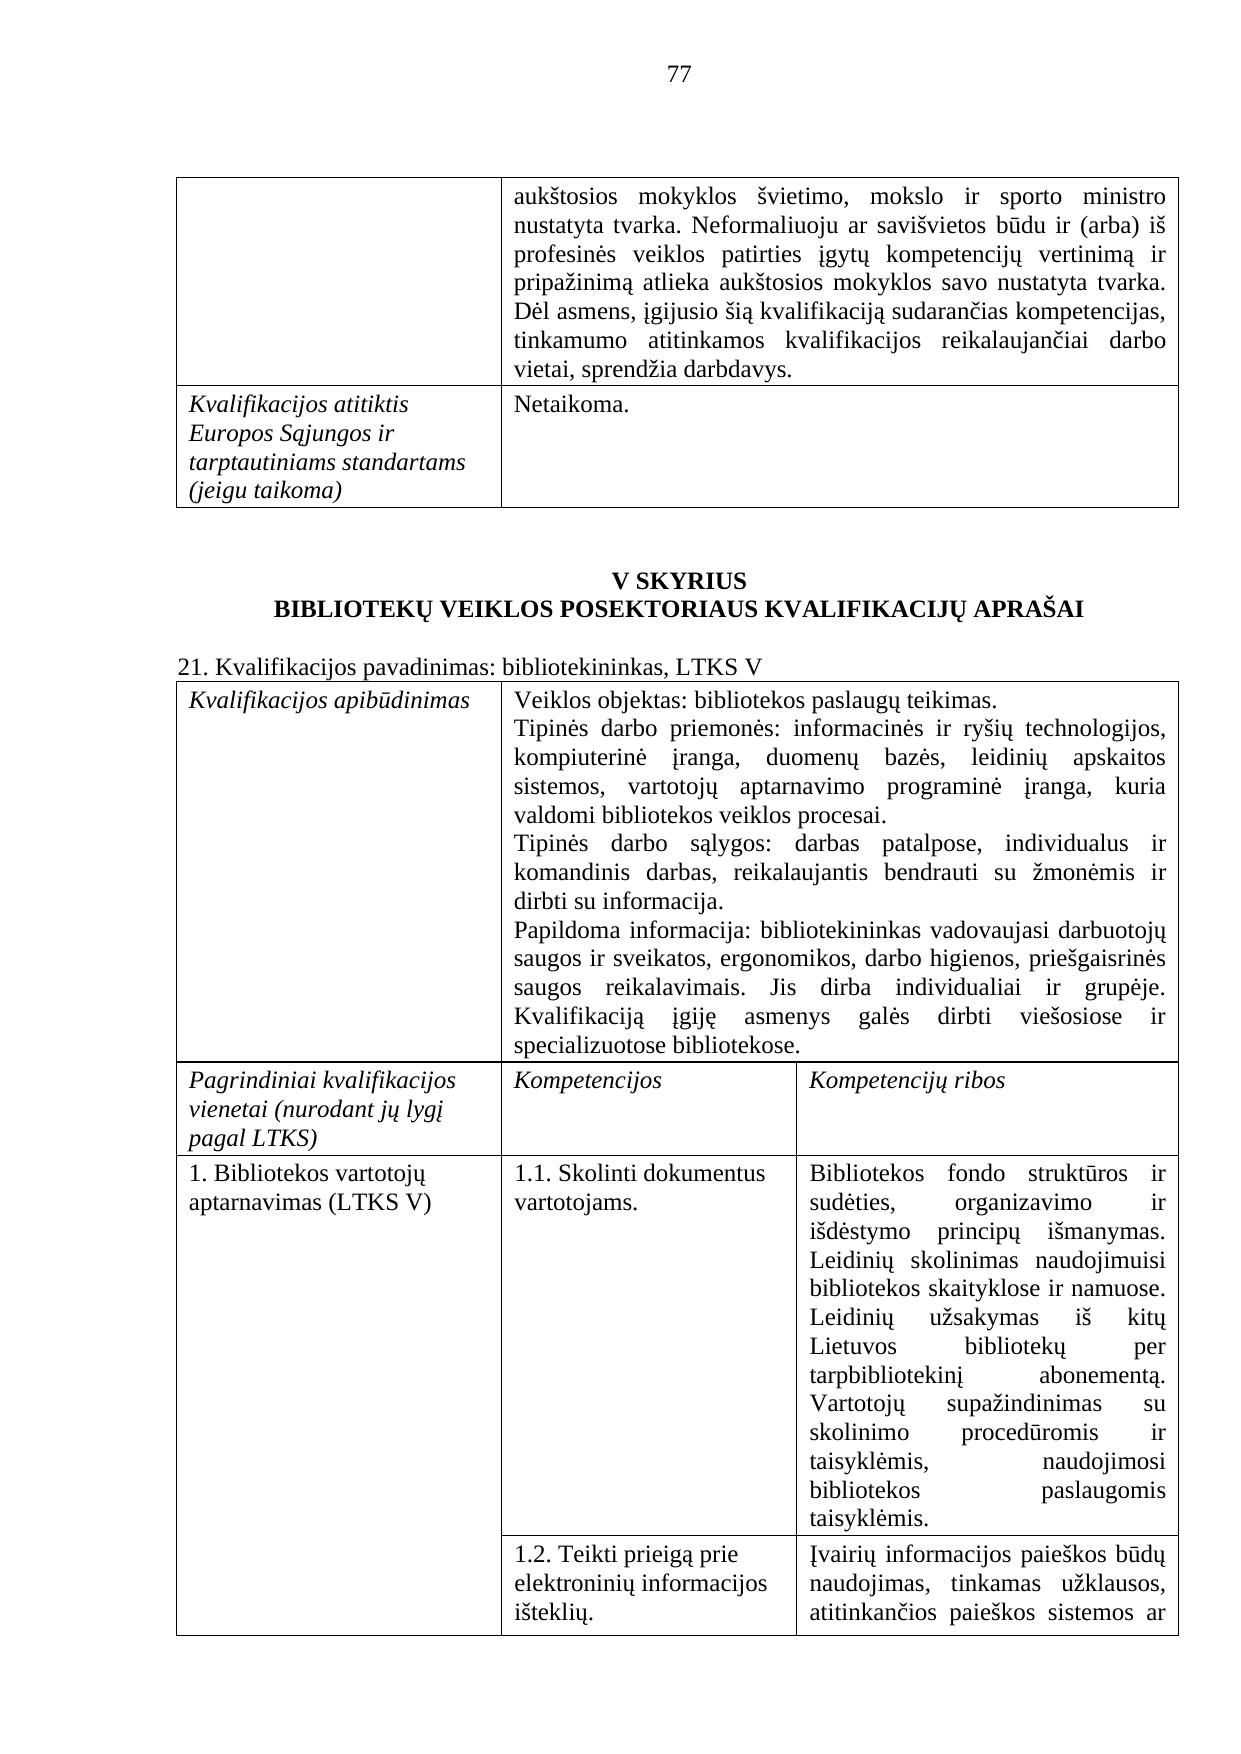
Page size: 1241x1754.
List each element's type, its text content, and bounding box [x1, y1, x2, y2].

table_cell Kompetencijos [502, 1063, 796, 1154]
table_cell Pagrindiniai kvalifikacijos vienetai (nurodant jų lygį pagal LTKS) [177, 1063, 501, 1154]
table_header Veiklos objektas: bibliotekos paslaugų teikimas. Tipinės darbo priemonės: informacinės ir ryšių technologijos, kompiuterinė įranga, duomenų bazės, leidinių apskaitos sistemos, vartotojų aptarnavimo programinė įranga, kuria valdomi bibliotekos veiklos procesai. Tipinės darbo sąlygos: darbas patalpose, individualus ir komandinis darbas, reikalaujantis bendrauti su žmonėmis ir dirbti su informacija. Papildoma informacija: bibliotekininkas vadovaujasi darbuotojų saugos ir sveikatos, ergonomikos, darbo higienos, priešgaisrinės saugos reikalavimais. Jis dirba individualiai ir grupėje. Kvalifikaciją įgiję asmenys galės dirbti viešosiose ir specializuotose bibliotekose. [502, 682, 1178, 1061]
table_cell Kompetencijų ribos [797, 1063, 1178, 1154]
table_cell 1.1. Skolinti dokumentus vartotojams. [502, 1156, 796, 1535]
table_cell aukštosios mokyklos švietimo, mokslo ir sporto ministro nustatyta tvarka. Neformaliuoju ar savišvietos būdu ir (arba) iš profesinės veiklos patirties įgytų kompetencijų vertinimą ir pripažinimą atlieka aukštosios mokyklos savo nustatyta tvarka. Dėl asmens, įgijusio šią kvalifikaciją sudarančias kompetencijas, tinkamumo atitinkamos kvalifikacijos reikalaujančiai darbo vietai, sprendžia darbdavys. [502, 178, 1178, 385]
table_cell Netaikoma. [502, 386, 1178, 507]
text BIBLIOTEKŲ VEIKLOS POSEKTORIAUS KVALIFIKACIJŲ APRAŠAI [177, 594, 1181, 623]
table_cell Bibliotekos fondo struktūros ir sudėties, organizavimo ir išdėstymo principų išmanymas. Leidinių skolinimas naudojimuisi bibliotekos skaityklose ir namuose. Leidinių užsakymas iš kitų Lietuvos bibliotekų per tarpbibliotekinį abonementą. Vartotojų supažindinimas su skolinimo procedūromis ir taisyklėmis, naudojimosi bibliotekos paslaugomis taisyklėmis. [797, 1156, 1178, 1535]
table_header Kvalifikacijos apibūdinimas [177, 682, 501, 1061]
text 21. Kvalifikacijos pavadinimas: bibliotekininkas, LTKS V [177, 652, 1181, 681]
text V SKYRIUS [177, 566, 1181, 594]
table_cell Kvalifikacijos atitiktis Europos Sąjungos ir tarptautiniams standartams (jeigu taikoma) [177, 386, 501, 507]
table_cell Įvairių informacijos paieškos būdų naudojimas, tinkamas užklausos, atitinkančios paieškos sistemos ar [797, 1536, 1178, 1635]
table_cell [177, 178, 501, 385]
table_cell 1.2. Teikti prieigą prie elektroninių informacijos išteklių. [502, 1536, 796, 1635]
table_cell 1. Bibliotekos vartotojų aptarnavimas (LTKS V) [177, 1156, 501, 1635]
